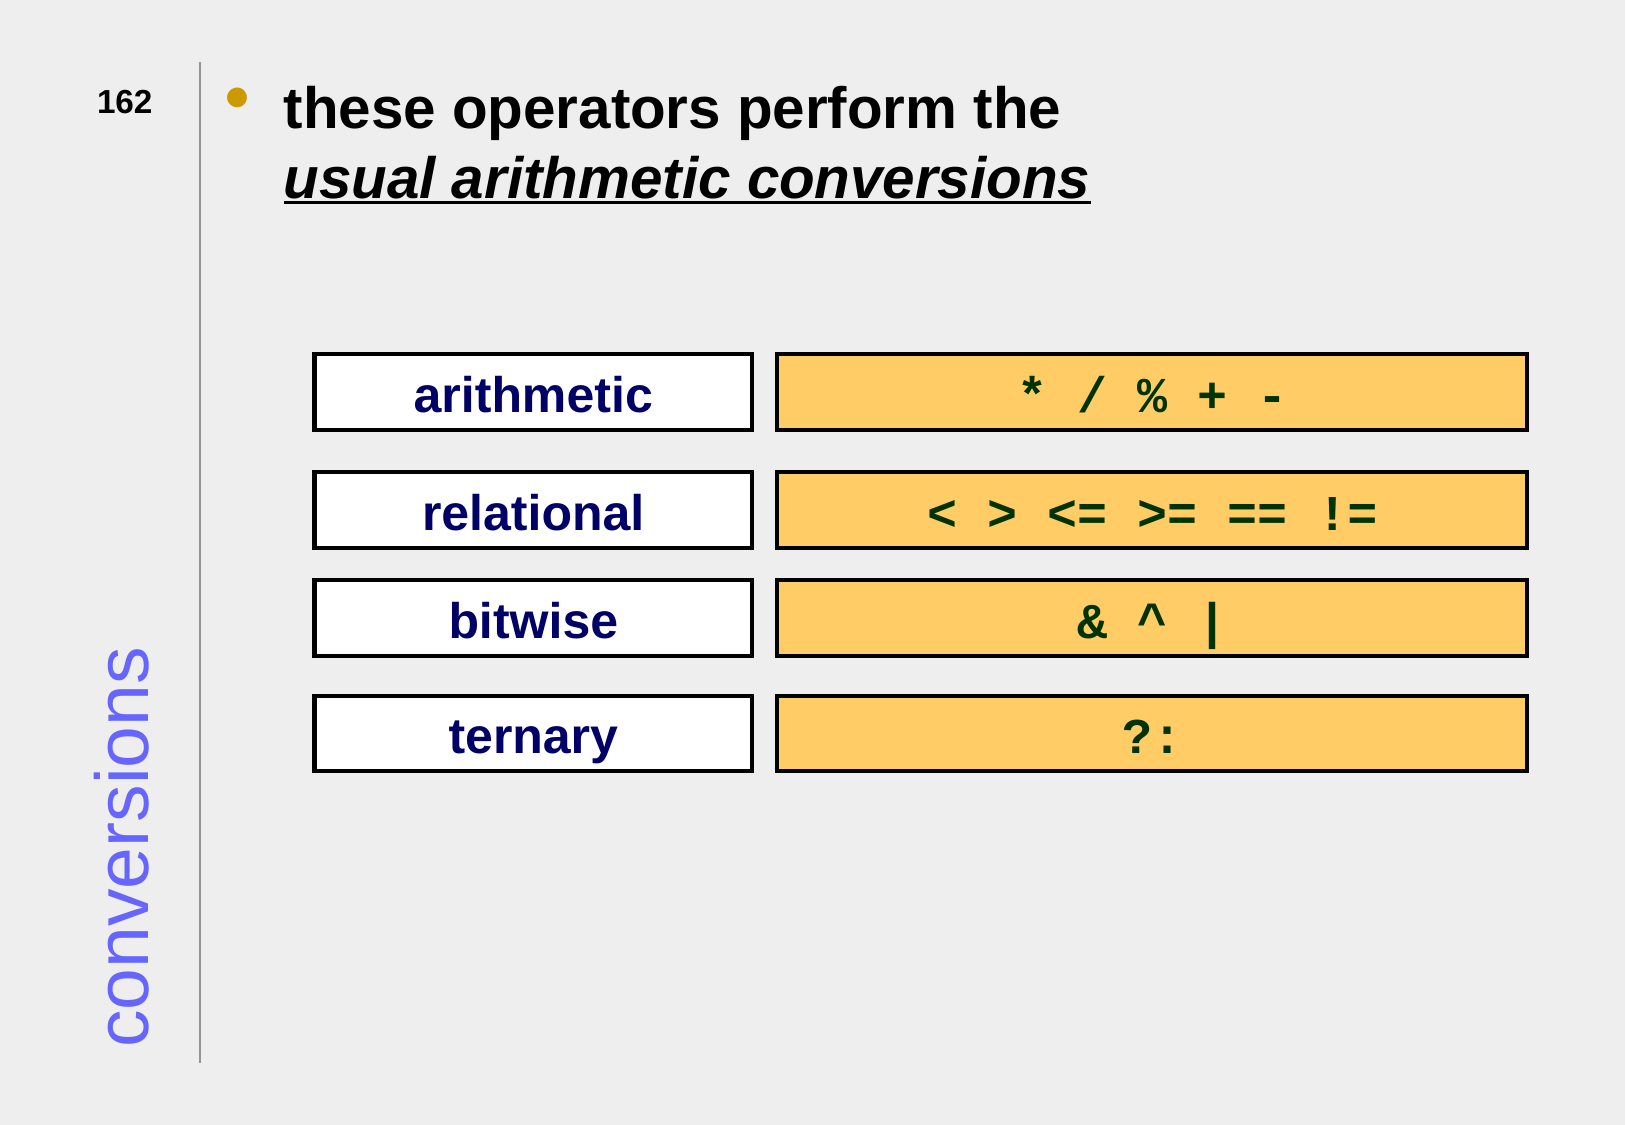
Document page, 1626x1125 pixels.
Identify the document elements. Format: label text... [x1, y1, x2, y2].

title conversions [50, 187, 188, 1063]
list these operators perform the usual arithmetic conversions [212, 62, 1545, 1063]
